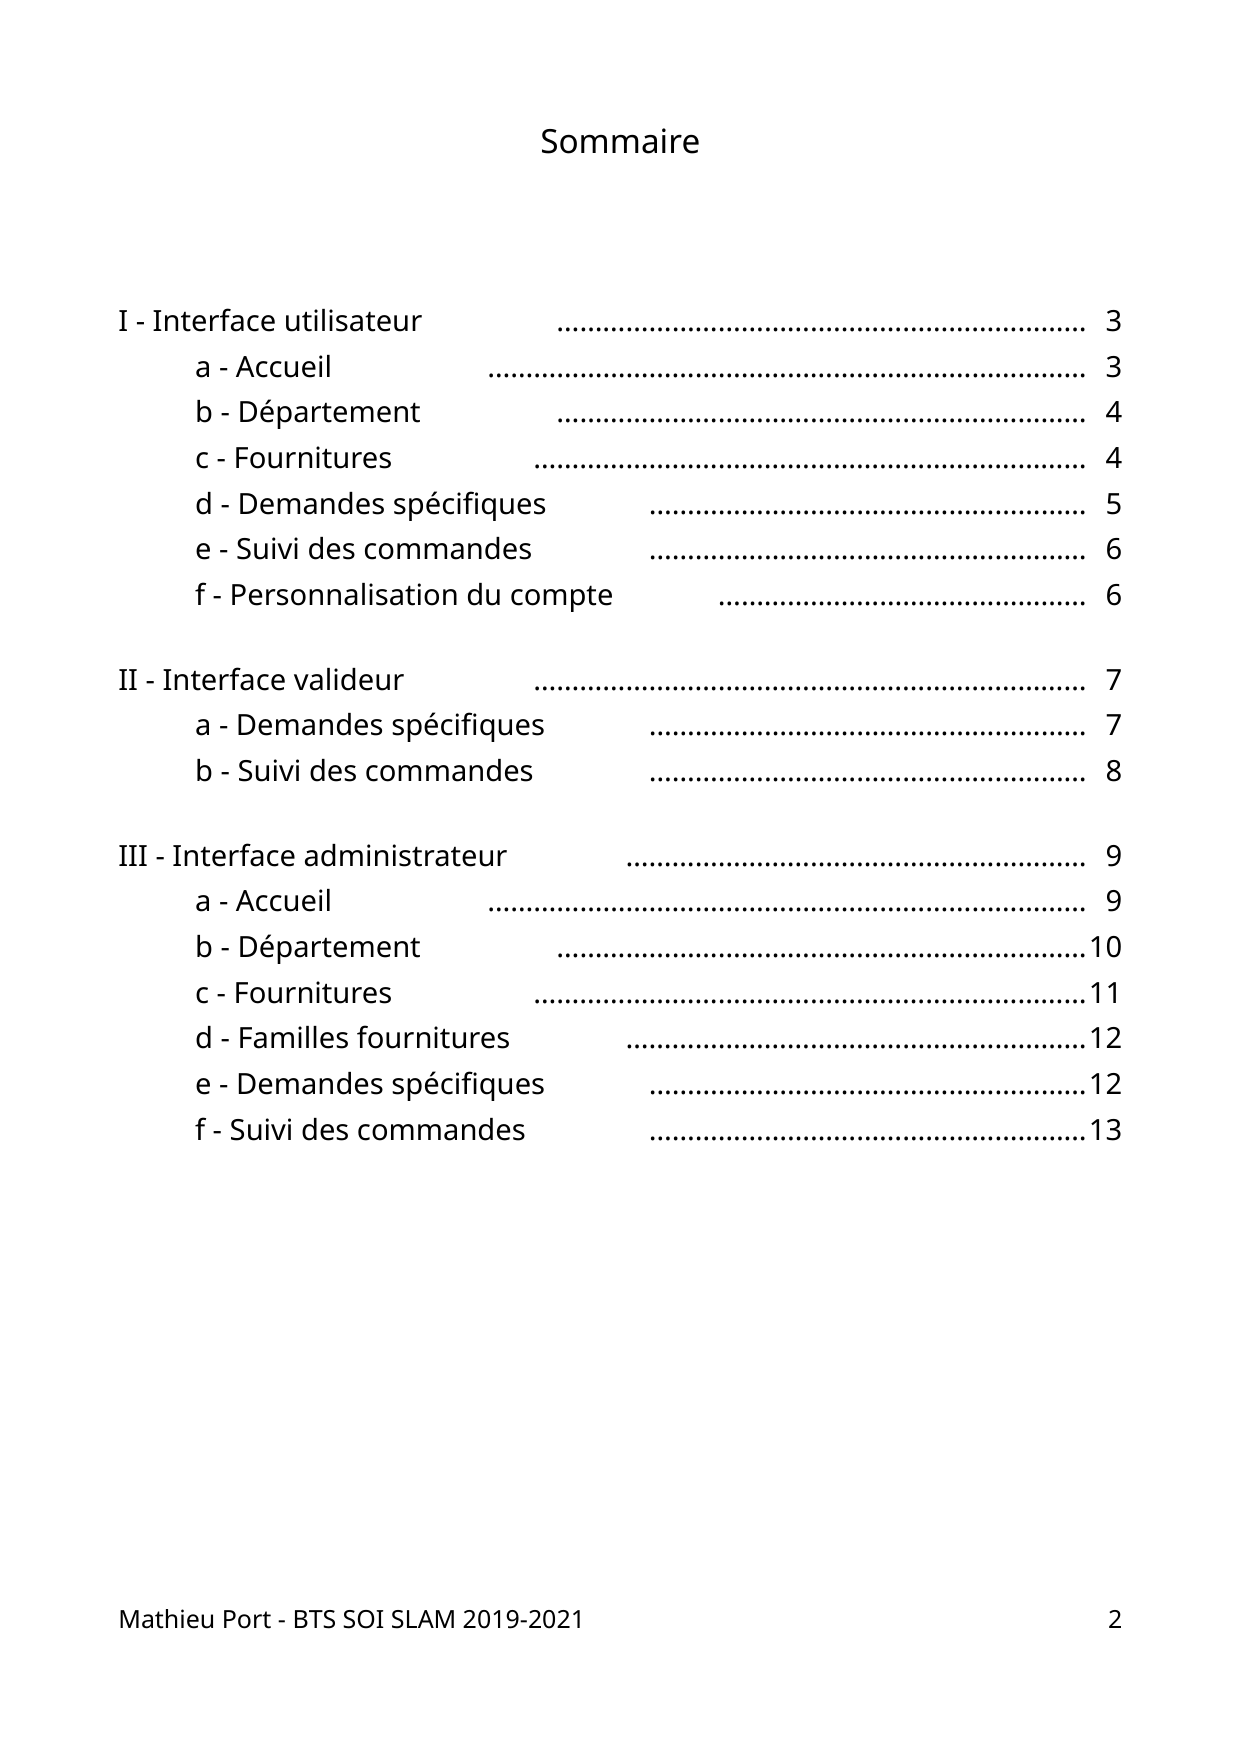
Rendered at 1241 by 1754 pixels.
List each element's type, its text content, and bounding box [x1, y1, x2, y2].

subtitle d - Familles fournitures …………………………………………………… 12 [118, 1017, 1122, 1057]
subtitle f - Suivi des commandes ………………………………………………… 13 [118, 1109, 1122, 1148]
subtitle c - Fournitures ……………………………………………………………… 4 [118, 437, 1122, 477]
subtitle II - Interface valideur ……………………………………………………………… 7 [118, 659, 1122, 699]
subtitle a - Accueil …………………………………………………………………… 9 [118, 881, 1122, 920]
subtitle III - Interface administrateur …………………………………………………… 9 [118, 835, 1122, 875]
subtitle b - Département …………………………………………………………… 10 [118, 926, 1122, 966]
subtitle a - Accueil …………………………………………………………………… 3 [118, 346, 1122, 386]
subtitle d - Demandes spécifiques ………………………………………………… 5 [118, 483, 1122, 523]
subtitle c - Fournitures ……………………………………………………………… 11 [118, 972, 1122, 1012]
subtitle e - Demandes spécifiques ………………………………………………… 12 [118, 1063, 1122, 1103]
subtitle a - Demandes spécifiques ………………………………………………… 7 [118, 704, 1122, 744]
subtitle Sommaire [118, 118, 1122, 163]
subtitle b - Suivi des commandes ………………………………………………… 8 [118, 750, 1122, 790]
subtitle I - Interface utilisateur …………………………………………………………… 3 [118, 300, 1122, 340]
subtitle e - Suivi des commandes ………………………………………………… 6 [118, 528, 1122, 568]
subtitle f - Personnalisation du compte ………………………………………… 6 [118, 574, 1122, 614]
subtitle b - Département …………………………………………………………… 4 [118, 392, 1122, 431]
